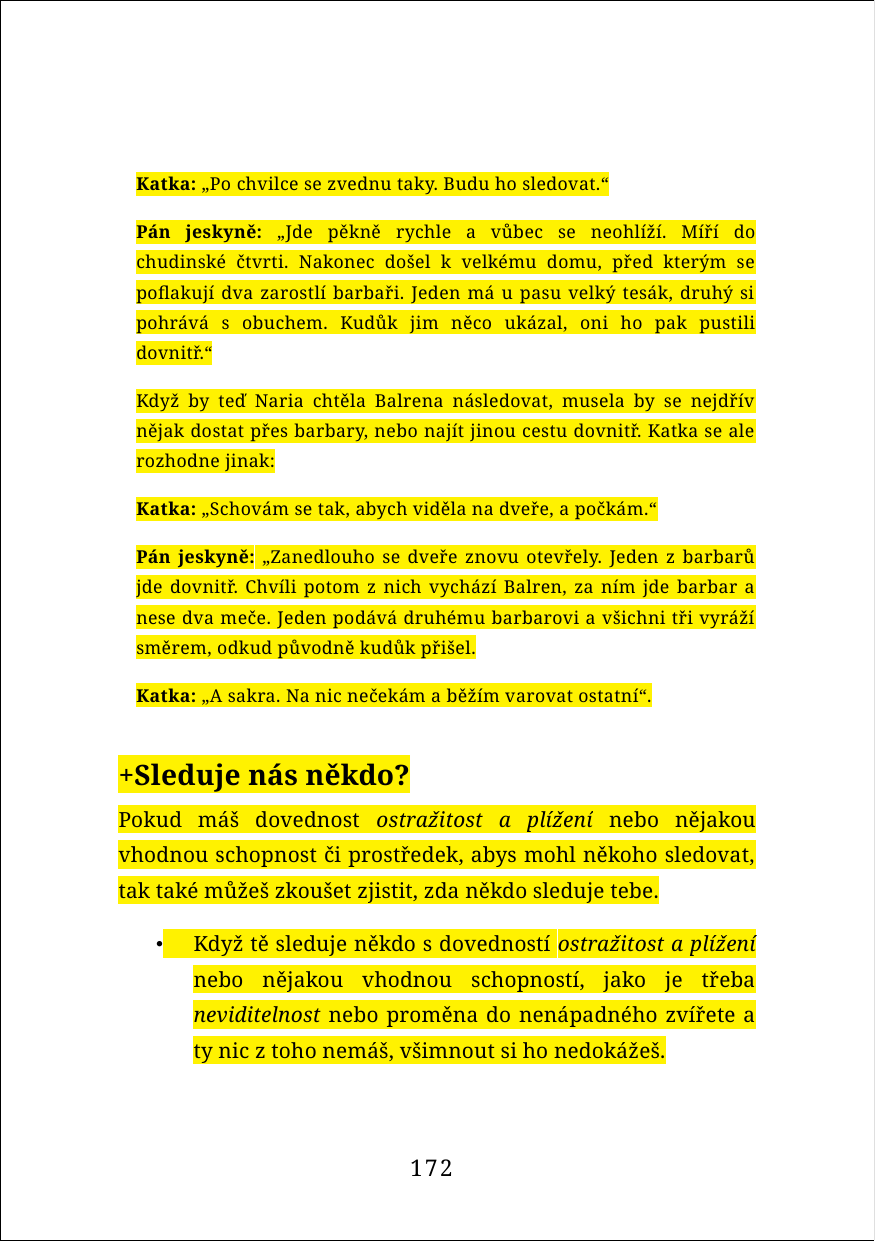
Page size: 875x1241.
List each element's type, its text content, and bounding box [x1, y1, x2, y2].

subtitle +Sleduje nás někdo? [118, 755, 756, 793]
text Pán jeskyně: „Zanedlouho se dveře znovu otevřely. Jeden z barbarů jde dovnitř. Chvíli potom z nich vychází Balren, za ním jde barbar a nese dva meče. Jeden podává druhému barbarovi a všichni tři vyráží směrem, odkud původně kudůk přišel. [136, 545, 756, 659]
list Když tě sleduje někdo s dovedností ostražitost a plížení nebo nějakou vhodnou schopností, jako je třeba neviditelnost nebo proměna do nenápadného zvířete a ty nic z toho nemáš, všimnout si ho nedokážeš. [156, 929, 756, 1064]
text Katka: „A sakra. Na nic nečekám a běžím varovat ostatní“. [136, 683, 756, 707]
text Pokud máš dovednost ostražitost a plížení nebo nějakou vhodnou schopnost či prostředek, abys mohl někoho sledovat, tak také můžeš zkoušet zjistit, zda někdo sleduje tebe. [118, 805, 756, 904]
text Katka: „Po chvilce se zvednu taky. Budu ho sledovat.“ [136, 172, 756, 196]
text Katka: „Schovám se tak, abych viděla na dveře, a počkám.“ [136, 497, 756, 521]
text Pán jeskyně: „Jde pěkně rychle a vůbec se neohlíží. Míří do chudinské čtvrti. Nakonec došel k velkému domu, před kterým se poflakují dva zarostlí barbaři. Jeden má u pasu velký tesák, druhý si pohrává s obuchem. Kudůk jim něco ukázal, oni ho pak pustili dovnitř.“ [136, 220, 756, 365]
text Když by teď Naria chtěla Balrena následovat, musela by se nejdřív nějak dostat přes barbary, nebo najít jinou cestu dovnitř. Katka se ale rozhodne jinak: [136, 388, 756, 473]
